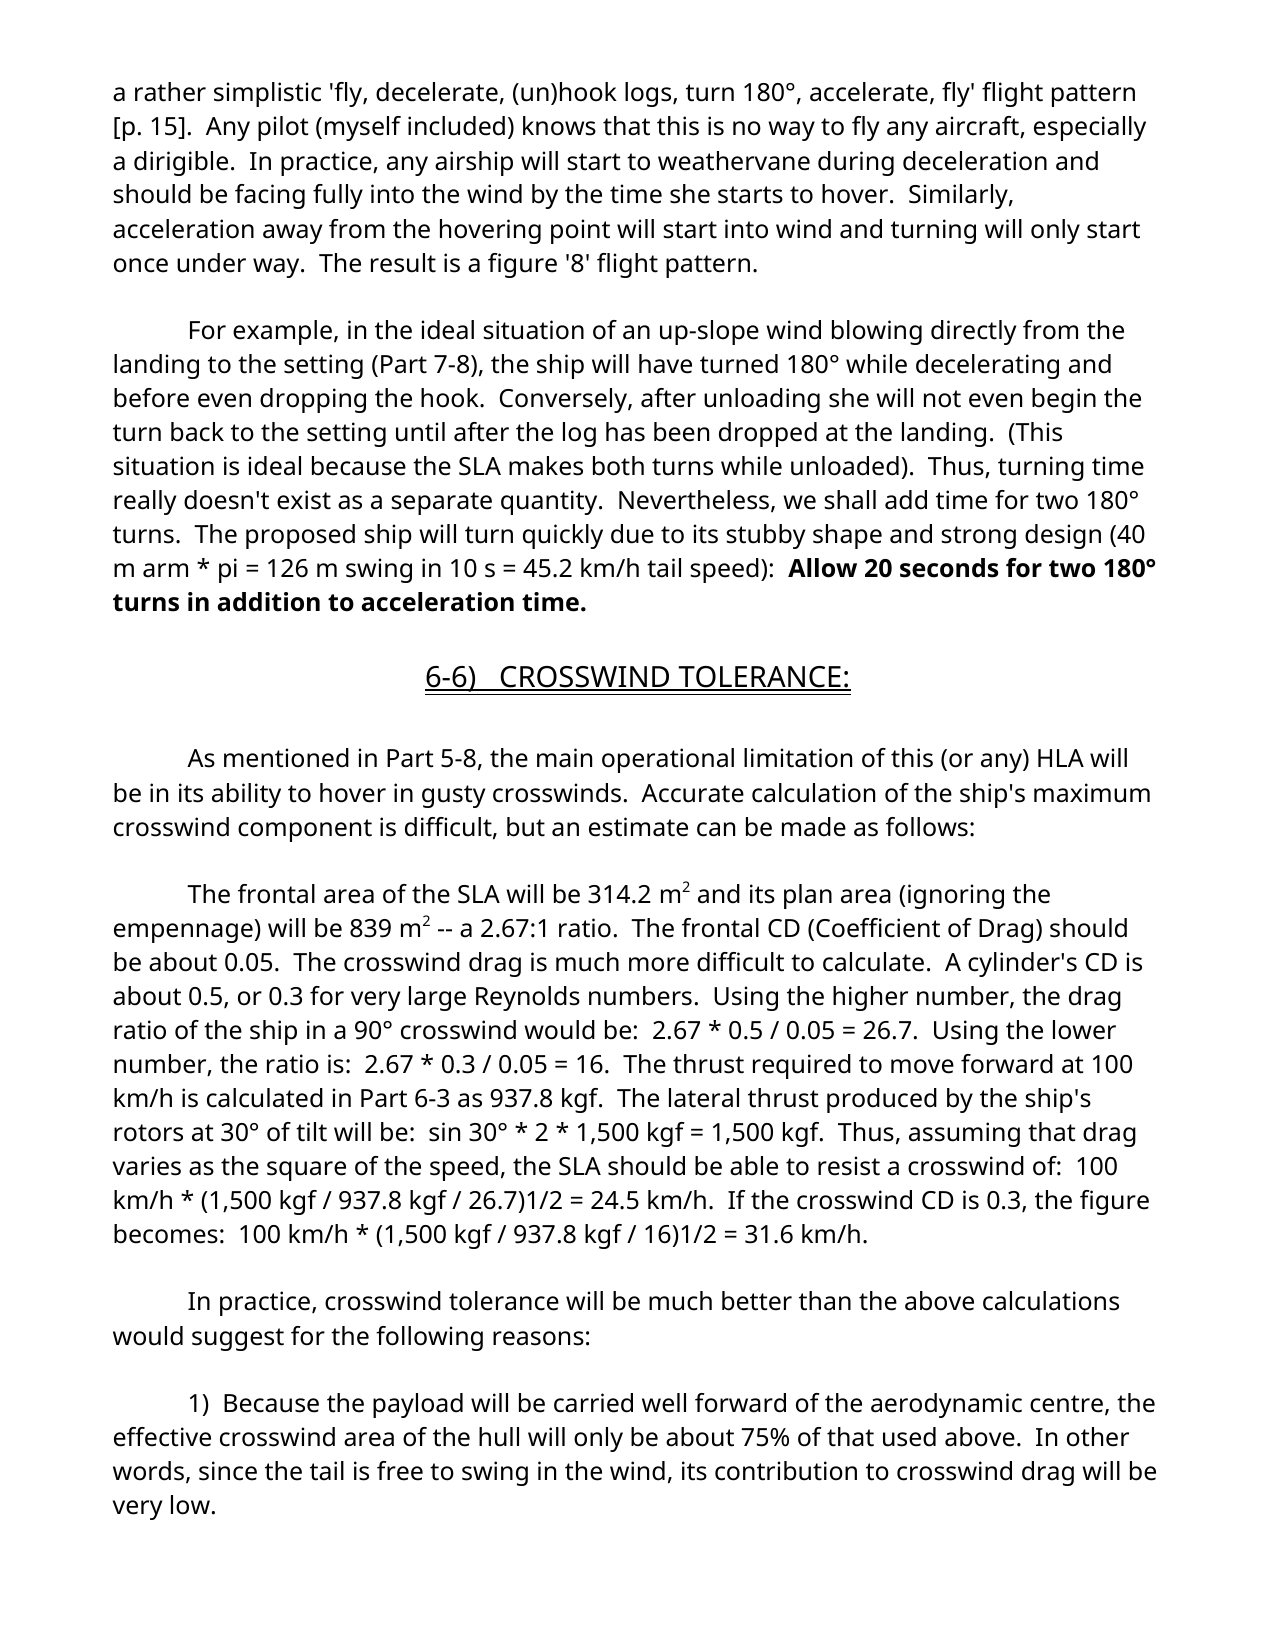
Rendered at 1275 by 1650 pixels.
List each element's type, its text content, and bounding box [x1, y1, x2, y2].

text The frontal area of the SLA will be 314.2 m2 and its plan area (ignoring the empennage) will be 839 m2 -- a 2.67:1 ratio. The frontal CD (Coefficient of Drag) should be about 0.05. The crosswind drag is much more difficult to calculate. A cylinder's CD is about 0.5, or 0.3 for very large Reynolds numbers. Using the higher number, the drag ratio of the ship in a 90° crosswind would be: 2.67 * 0.5 / 0.05 = 26.7. Using the lower number, the ratio is: 2.67 * 0.3 / 0.05 = 16. The thrust required to move forward at 100 km/h is calculated in Part 6-3 as 937.8 kgf. The lateral thrust produced by the ship's rotors at 30° of tilt will be: sin 30° * 2 * 1,500 kgf = 1,500 kgf. Thus, assuming that drag varies as the square of the speed, the SLA should be able to resist a crosswind of: 100 km/h * (1,500 kgf / 937.8 kgf / 26.7)1/2 = 24.5 km/h. If the crosswind CD is 0.3, the figure becomes: 100 km/h * (1,500 kgf / 937.8 kgf / 16)1/2 = 31.6 km/h. [112, 876, 1162, 1251]
text For example, in the ideal situation of an up-slope wind blowing directly from the landing to the setting (Part 7-8), the ship will have turned 180° while decelerating and before even dropping the hook. Conversely, after unloading she will not even begin the turn back to the setting until after the log has been dropped at the landing. (This situation is ideal because the SLA makes both turns while unloaded). Thus, turning time really doesn't exist as a separate quantity. Nevertheless, we shall add time for two 180° turns. The proposed ship will turn quickly due to its stubby shape and strong design (40 m arm * pi = 126 m swing in 10 s = 45.2 km/h tail speed): Allow 20 seconds for two 180° turns in addition to acceleration time. [112, 312, 1162, 619]
text 1) Because the payload will be carried well forward of the aerodynamic centre, the effective crosswind area of the hull will only be about 75% of that used above. In other words, since the tail is free to swing in the wind, its contribution to crosswind drag will be very low. [112, 1385, 1162, 1521]
text In practice, crosswind tolerance will be much better than the above calculations would suggest for the following reasons: [112, 1284, 1162, 1352]
subtitle 6-6) CROSSWIND TOLERANCE: [112, 656, 1162, 696]
text a rather simplistic 'fly, decelerate, (un)hook logs, turn 180°, accelerate, fly' flight pattern [p. 15]. Any pilot (myself included) knows that this is no way to fly any aircraft, especially a dirigible. In practice, any airship will start to weathervane during deceleration and should be facing fully into the wind by the time she starts to hover. Similarly, acceleration away from the hovering point will start into wind and turning will only start once under way. The result is a figure '8' flight pattern. [112, 75, 1162, 279]
text As mentioned in Part 5-8, the main operational limitation of this (or any) HLA will be in its ability to hover in gusty crosswinds. Accurate calculation of the ship's maximum crosswind component is difficult, but an estimate can be made as follows: [112, 741, 1162, 843]
